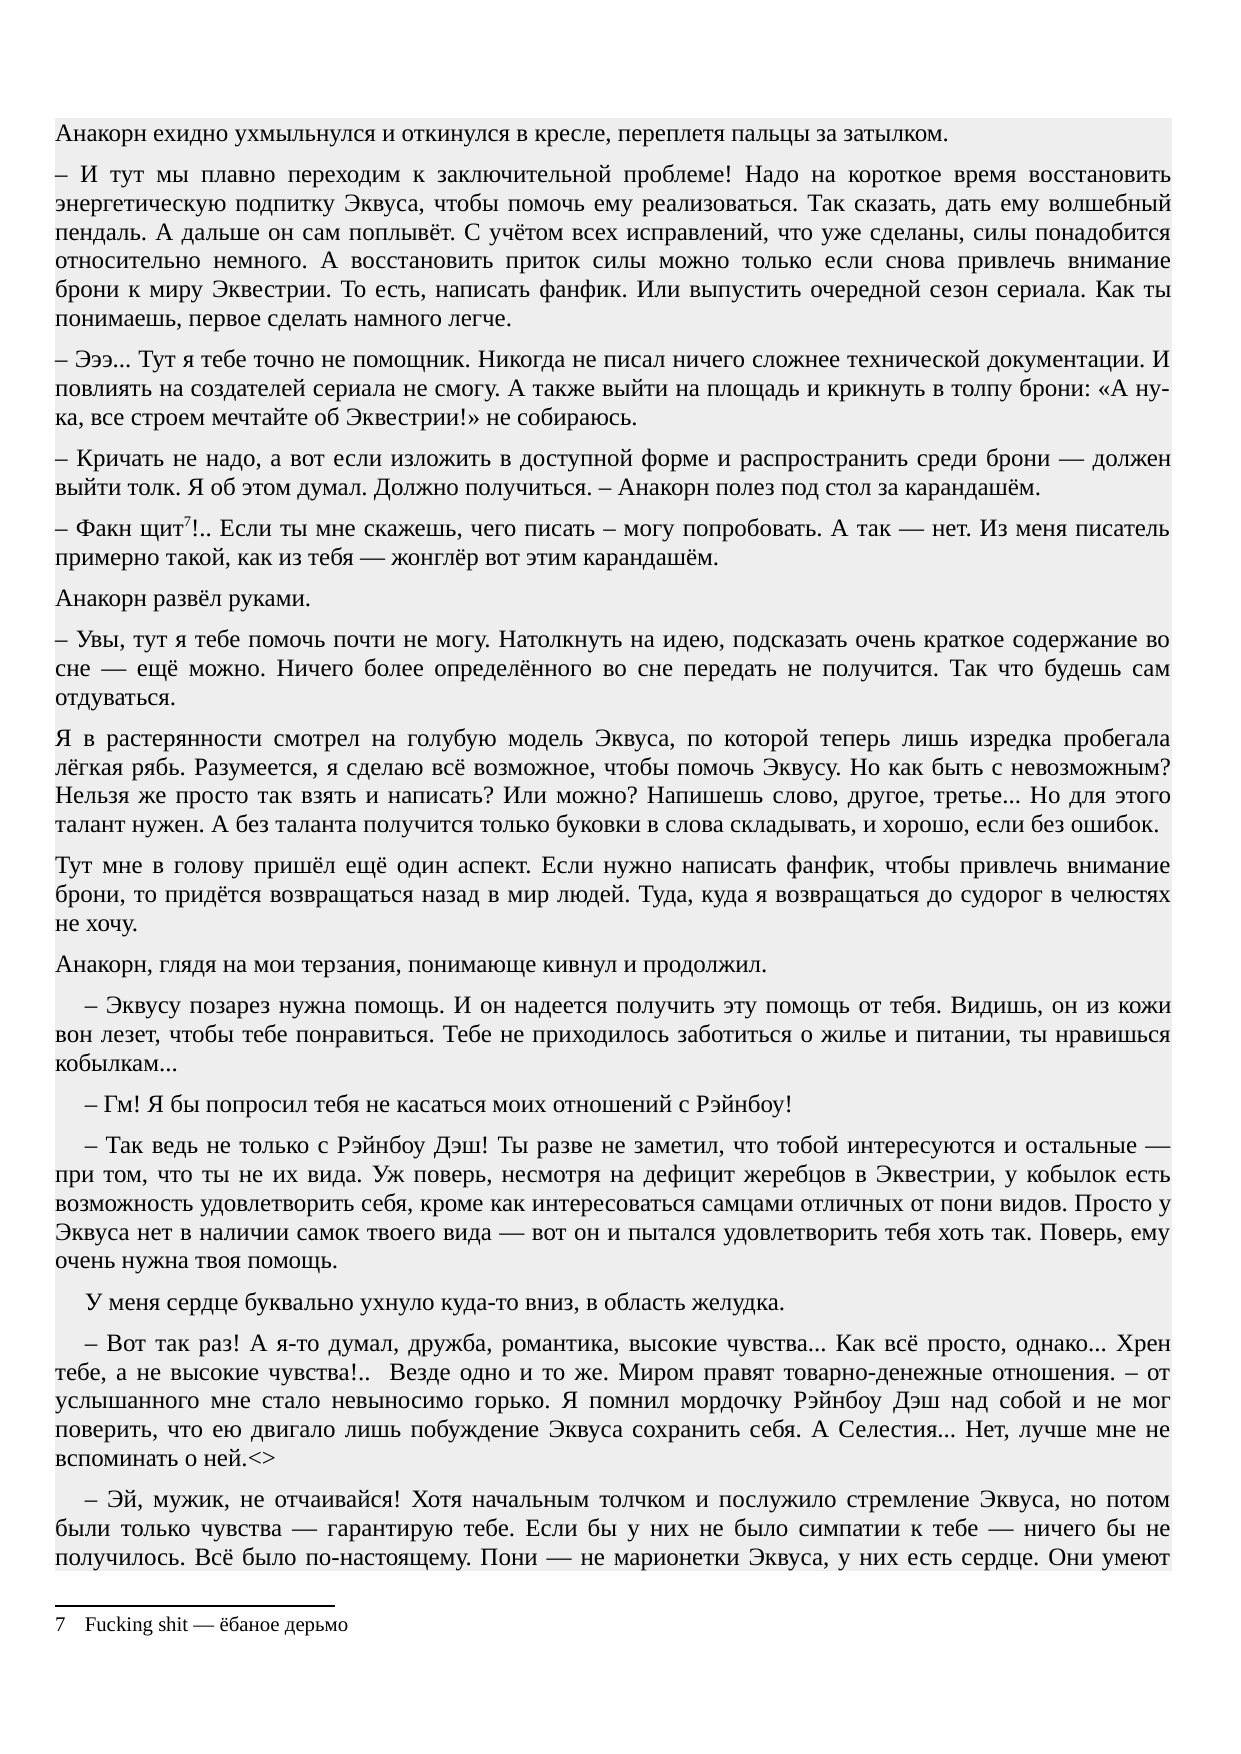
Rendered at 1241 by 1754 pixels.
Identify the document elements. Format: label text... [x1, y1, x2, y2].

text Я в растерянности смотрел на голубую модель Эквуса, по которой теперь лишь изредка пробегала лёгкая рябь. Разумеется, я сделаю всё возможное, чтобы помочь Эквусу. Но как быть с невозможным? Нельзя же просто так взять и написать? Или можно? Напишешь слово, другое, третье... Но для этого талант нужен. А без таланта получится только буковки в слова складывать, и хорошо, если без ошибок. [55, 723, 1172, 838]
text Fucking shit — ёбаное дерьмо [55, 1612, 1172, 1636]
text Анакорн ехидно ухмыльнулся и откинулся в кресле, переплетя пальцы за затылком. [55, 118, 1172, 147]
text – Вот так раз! А я-то думал, дружба, романтика, высокие чувства... Как всё просто, однако... Хрен тебе, а не высокие чувства!.. Везде одно и то же. Миром правят товарно-денежные отношения. – от услышанного мне стало невыносимо горько. Я помнил мордочку Рэйнбоу Дэш над собой и не мог поверить, что ею двигало лишь побуждение Эквуса сохранить себя. А Селестия... Нет, лучше мне не вспоминать о ней.<> [55, 1328, 1172, 1472]
text Анакорн, глядя на мои терзания, понимающе кивнул и продолжил. [55, 949, 1172, 978]
text – Увы, тут я тебе помочь почти не могу. Натолкнуть на идею, подсказать очень краткое содержание во сне — ещё можно. Ничего более определённого во сне передать не получится. Так что будешь сам отдуваться. [55, 624, 1172, 711]
text – Эквусу позарез нужна помощь. И он надеется получить эту помощь от тебя. Видишь, он из кожи вон лезет, чтобы тебе понравиться. Тебе не приходилось заботиться о жилье и питании, ты нравишься кобылкам... [55, 991, 1172, 1077]
text У меня сердце буквально ухнуло куда-то вниз, в область желудка. [55, 1287, 1172, 1316]
text – Так ведь не только с Рэйнбоу Дэш! Ты разве не заметил, что тобой интересуются и остальные — при том, что ты не их вида. Уж поверь, несмотря на дефицит жеребцов в Эквестрии, у кобылок есть возможность удовлетворить себя, кроме как интересоваться самцами отличных от пони видов. Просто у Эквуса нет в наличии самок твоего вида — вот он и пытался удовлетворить тебя хоть так. Поверь, ему очень нужна твоя помощь. [55, 1131, 1172, 1274]
text – Эй, мужик, не отчаивайся! Хотя начальным толчком и послужило стремление Эквуса, но потом были только чувства — гарантирую тебе. Если бы у них не было симпатии к тебе — ничего бы не получилось. Всё было по-настоящему. Пони — не марионетки Эквуса, у них есть сердце. Они умеют [55, 1484, 1172, 1571]
text Анакорн развёл руками. [55, 583, 1172, 612]
text – Кричать не надо, а вот если изложить в доступной форме и распространить среди брони — должен выйти толк. Я об этом думал. Должно получиться. – Анакорн полез под стол за карандашём. [55, 443, 1172, 501]
text – И тут мы плавно переходим к заключительной проблеме! Надо на короткое время восстановить энергетическую подпитку Эквуса, чтобы помочь ему реализоваться. Так сказать, дать ему волшебный пендаль. А дальше он сам поплывёт. С учётом всех исправлений, что уже сделаны, силы понадобится относительно немного. А восстановить приток силы можно только если снова привлечь внимание брони к миру Эквестрии. То есть, написать фанфик. Или выпустить очередной сезон сериала. Как ты понимаешь, первое сделать намного легче. [55, 159, 1172, 332]
text Тут мне в голову пришёл ещё один аспект. Если нужно написать фанфик, чтобы привлечь внимание брони, то придётся возвращаться назад в мир людей. Туда, куда я возвращаться до судорог в челюстях не хочу. [55, 851, 1172, 937]
text – Факн щит!.. Если ты мне скажешь, чего писать – могу попробовать. А так — нет. Из меня писатель примерно такой, как из тебя — жонглёр вот этим карандашём. [55, 513, 1172, 571]
text – Эээ... Тут я тебе точно не помощник. Никогда не писал ничего сложнее технической документации. И повлиять на создателей сериала не смогу. А также выйти на площадь и крикнуть в толпу брони: «А ну-ка, все строем мечтайте об Эквестрии!» не собираюсь. [55, 344, 1172, 431]
text – Гм! Я бы попросил тебя не касаться моих отношений с Рэйнбоу! [55, 1089, 1172, 1118]
